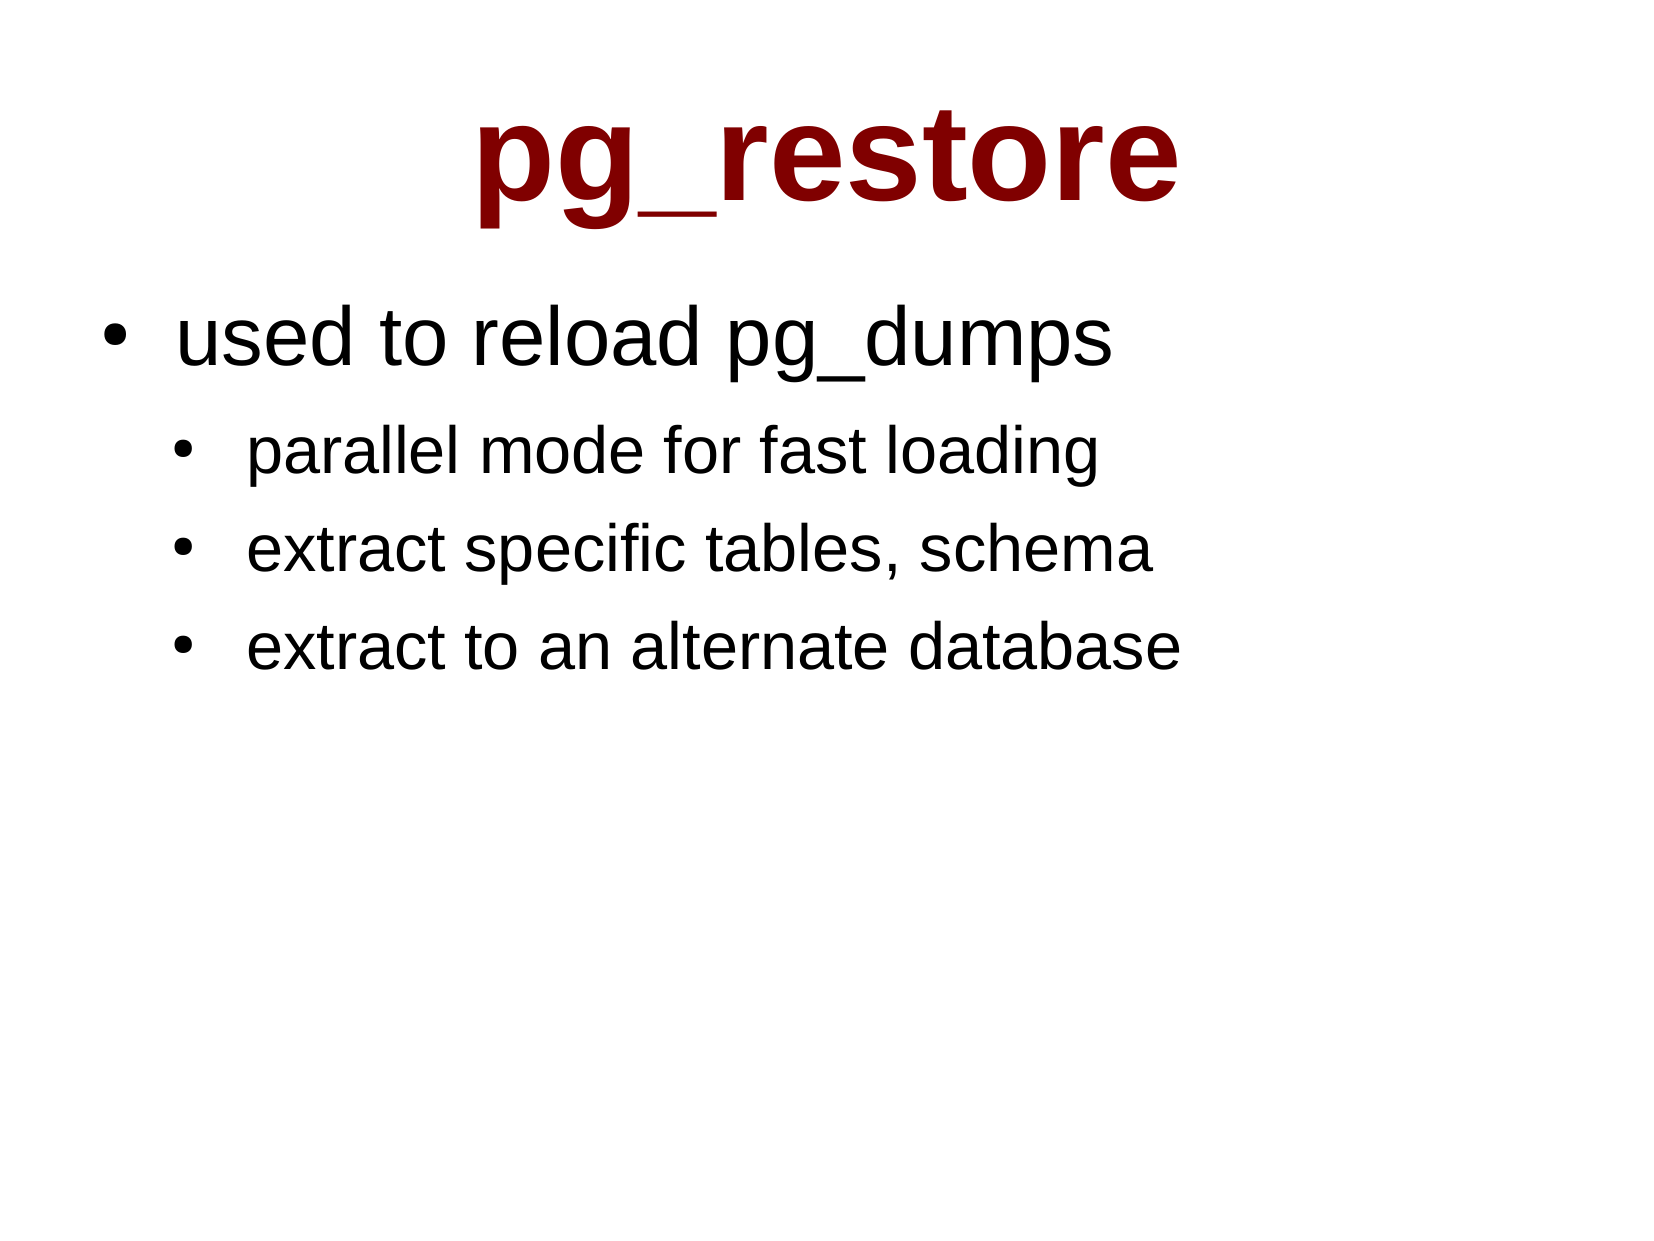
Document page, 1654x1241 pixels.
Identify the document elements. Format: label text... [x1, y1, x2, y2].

list used to reload pg_dumps parallel mode for fast loading extract specific tables, schema extract to an alternate database [82, 290, 1571, 1010]
title pg_restore [82, 49, 1571, 257]
